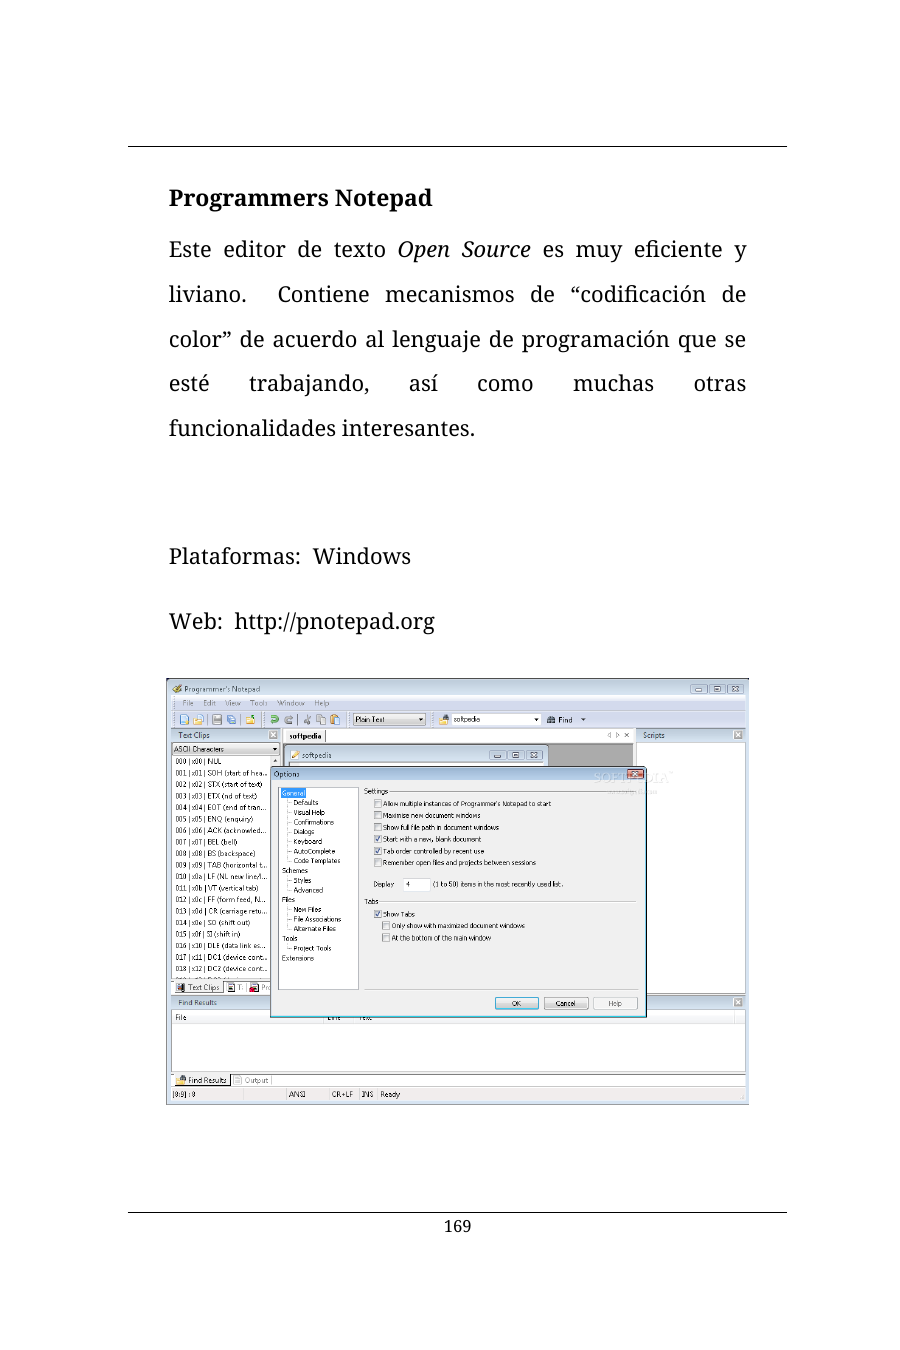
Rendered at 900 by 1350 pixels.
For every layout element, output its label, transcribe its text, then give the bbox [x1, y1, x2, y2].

picture [166, 678, 749, 1105]
table_cell [154, 661, 762, 1154]
table_header Programmers Notepad Este editor de texto Open Source es muy eficiente y liviano. Contiene mecanismos de “codificación de color” de acuerdo al lenguaje de programación que se esté trabajando, así como muchas otras funcionalidades interesantes. Plataformas: Windows Web: http://pnotepad.org [154, 150, 762, 661]
